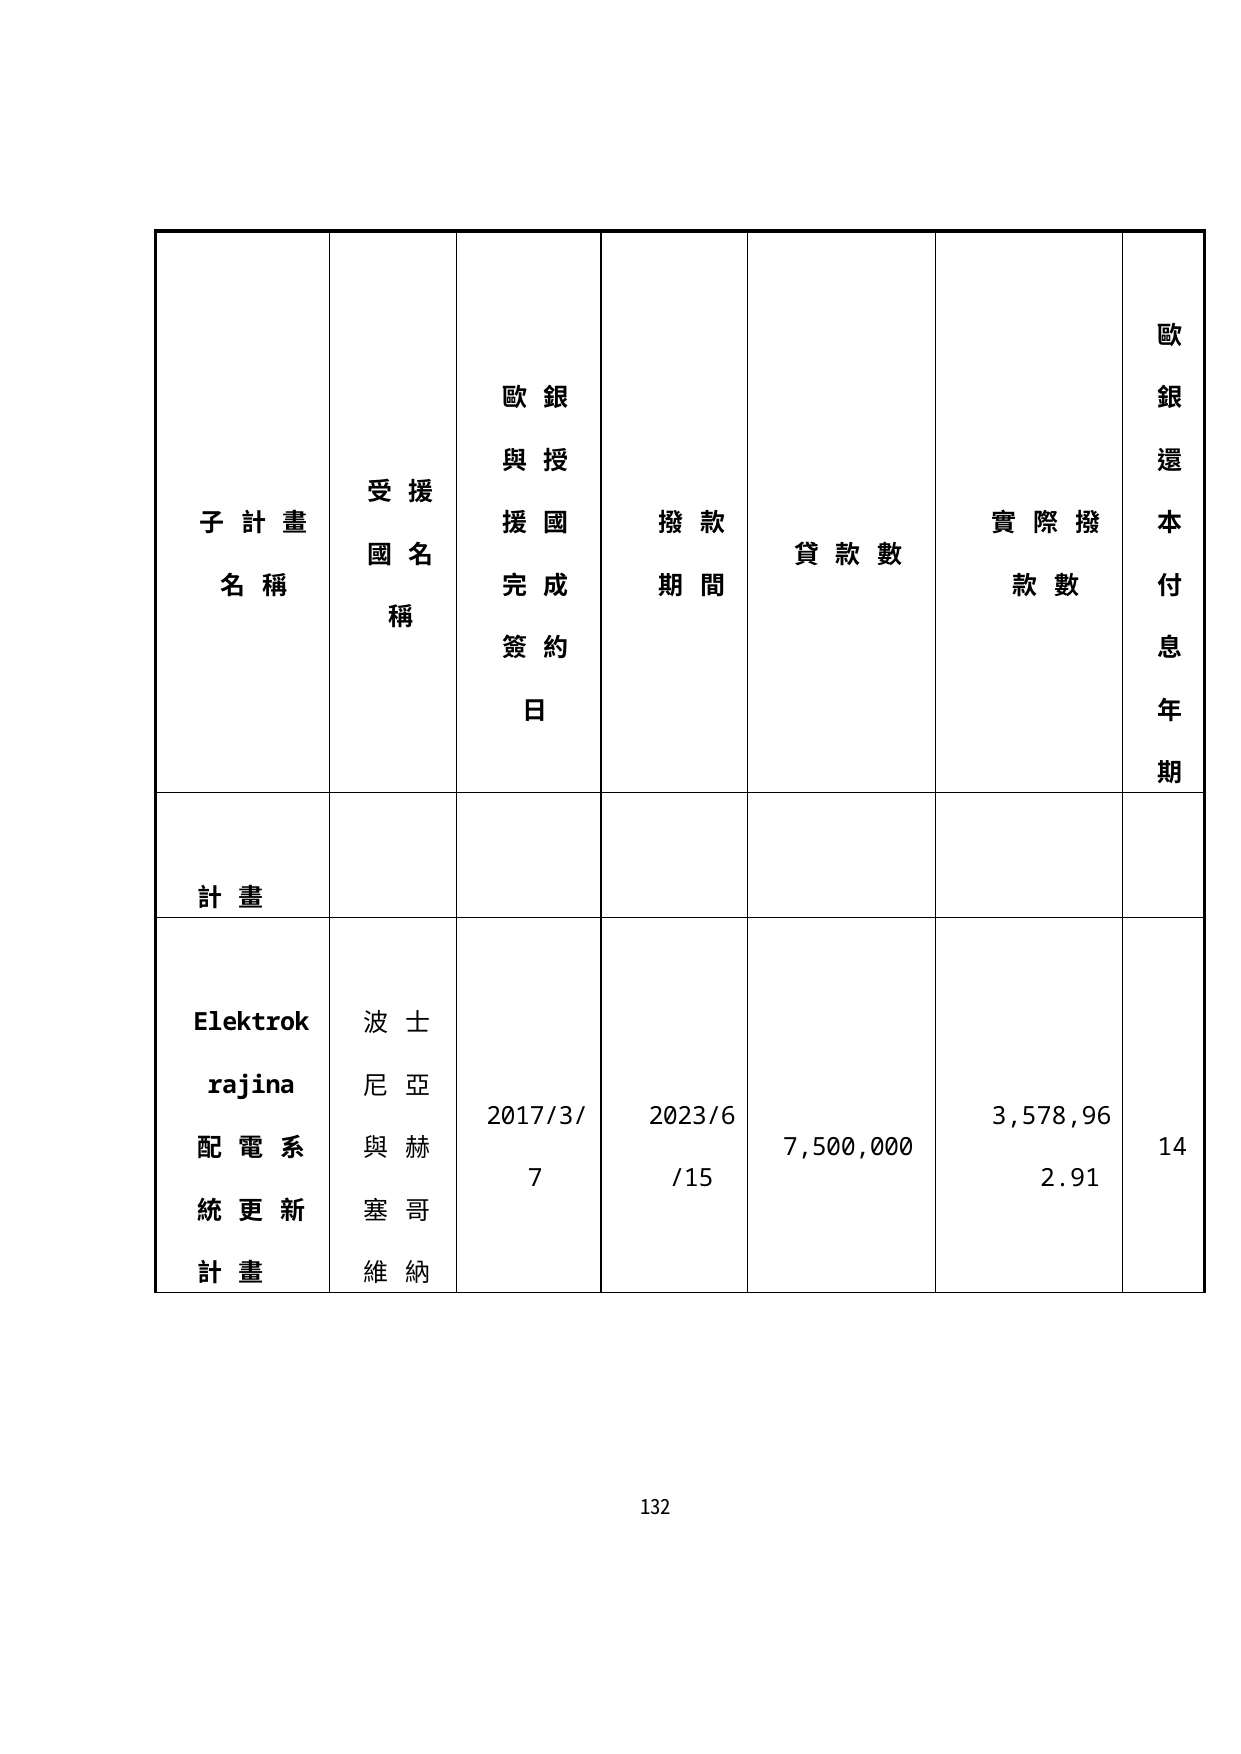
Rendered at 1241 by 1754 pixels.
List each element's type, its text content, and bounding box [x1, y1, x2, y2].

table_cell 2017/3/7 [457, 918, 600, 1292]
table_cell 14 [1123, 918, 1203, 1292]
table_cell 3,578,962.91 [936, 918, 1122, 1292]
table_cell Elektrokrajina配電系統更新計畫 [157, 918, 329, 1292]
table_header 歐銀與授援國完成簽約日 [457, 233, 600, 792]
table_cell [1123, 793, 1203, 917]
table_header 貸款數 [748, 233, 935, 792]
table_header 實際撥款數 [936, 233, 1122, 792]
table_cell [330, 793, 456, 917]
table_cell 7,500,000 [748, 918, 935, 1292]
table_cell 2023/6/15 [602, 918, 747, 1292]
table_cell 波士尼亞與赫塞哥維納 [330, 918, 456, 1292]
table_cell 計畫 [157, 793, 329, 917]
table_cell [936, 793, 1122, 917]
table_cell [457, 793, 600, 917]
table_cell [748, 793, 935, 917]
table_header 撥款期間 [602, 233, 747, 792]
table_header 子計畫名稱 [157, 233, 329, 792]
table_cell [602, 793, 747, 917]
table_header 歐銀還本付息年期 [1123, 233, 1203, 792]
table_header 受援國名稱 [330, 233, 456, 792]
